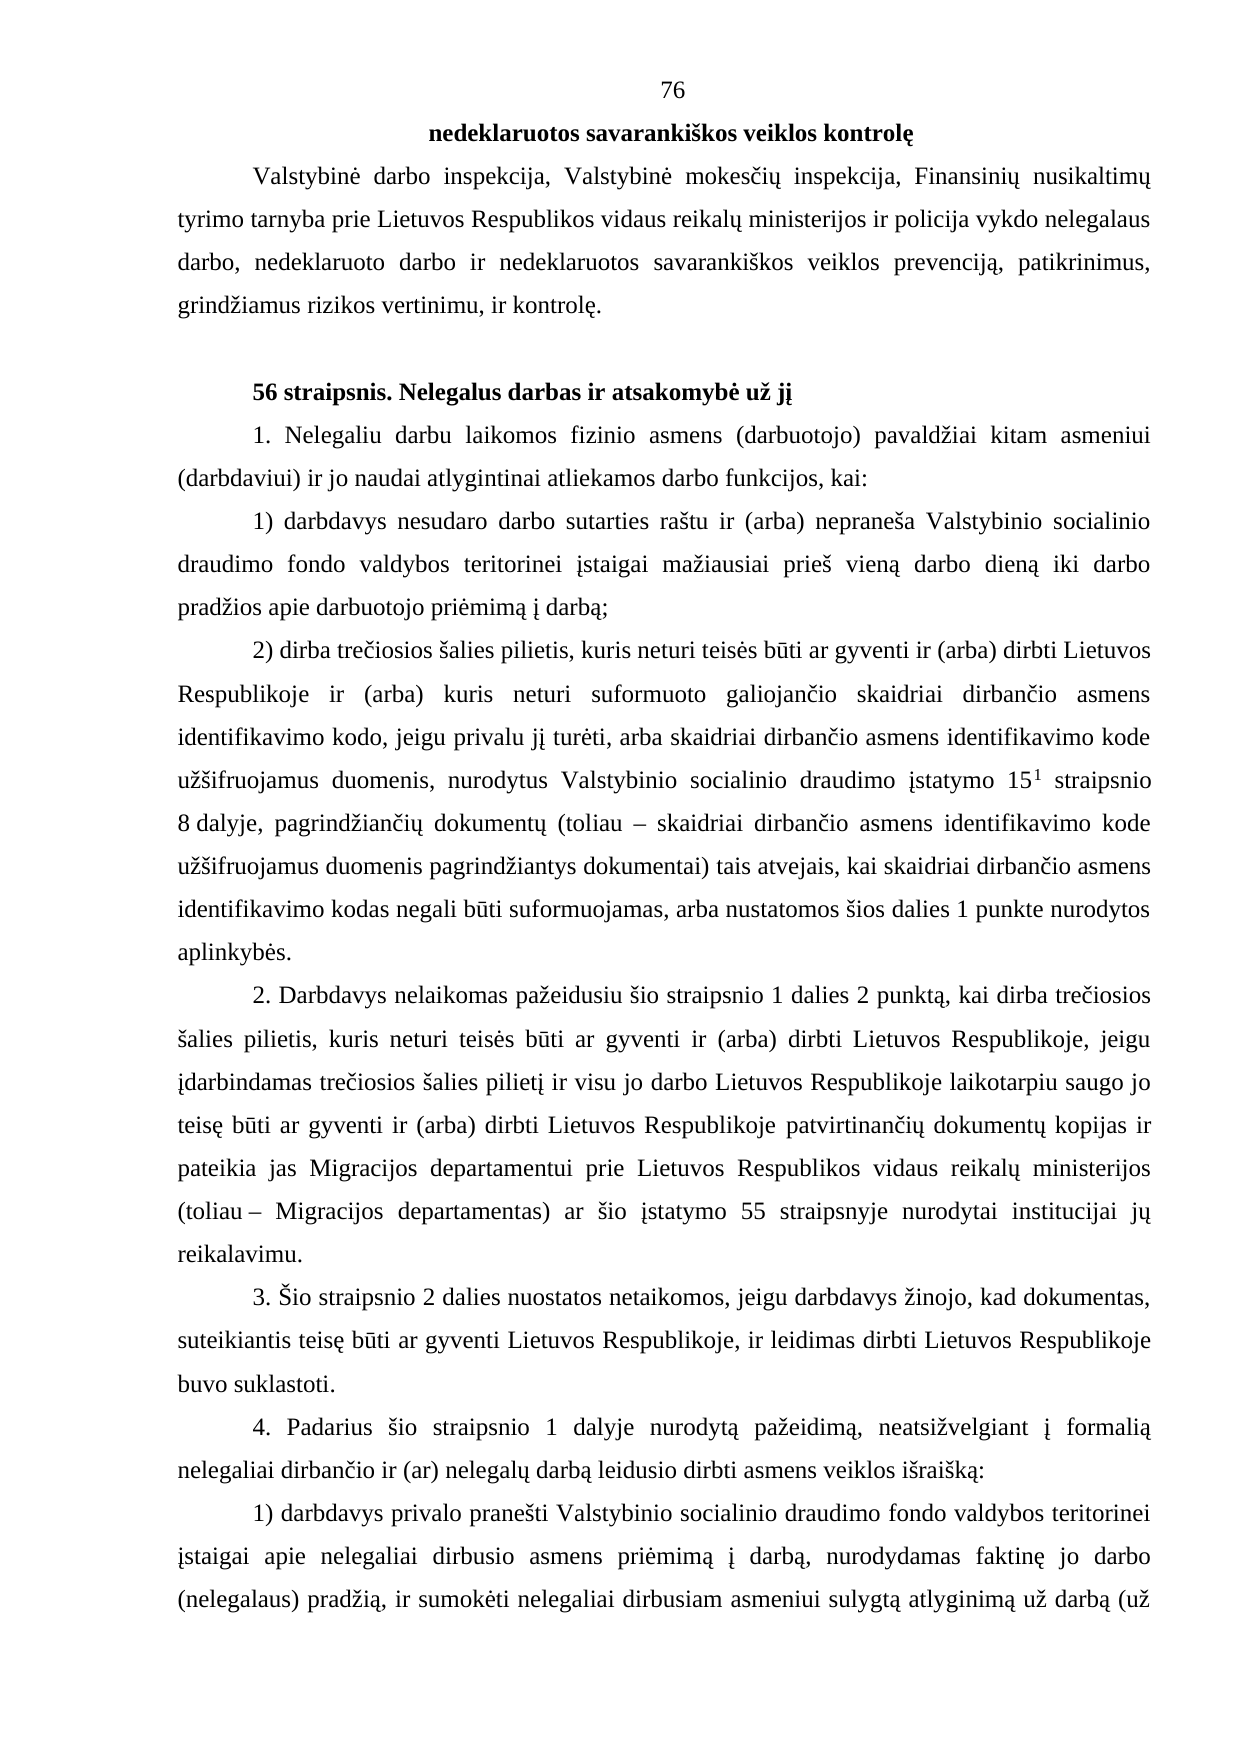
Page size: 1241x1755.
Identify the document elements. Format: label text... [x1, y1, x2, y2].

text 56 straipsnis. Nelegalus darbas ir atsakomybė už jį [177, 377, 1152, 406]
text 4. Padarius šio straipsnio 1 dalyje nurodytą pažeidimą, neatsižvelgiant į formalią nelegaliai dirbančio ir (ar) nelegalų darbą leidusio dirbti asmens veiklos išraišką: [177, 1412, 1152, 1484]
text 1. Nelegaliu darbu laikomos fizinio asmens (darbuotojo) pavaldžiai kitam asmeniui (darbdaviui) ir jo naudai atlygintinai atliekamos darbo funkcijos, kai: [177, 420, 1152, 492]
text 3. Šio straipsnio 2 dalies nuostatos netaikomos, jeigu darbdavys žinojo, kad dokumentas, suteikiantis teisę būti ar gyventi Lietuvos Respublikoje, ir leidimas dirbti Lietuvos Respublikoje buvo suklastoti. [177, 1282, 1152, 1397]
text nedeklaruotos savarankiškos veiklos kontrolę [252, 118, 1152, 147]
text 2. Darbdavys nelaikomas pažeidusiu šio straipsnio 1 dalies 2 punktą, kai dirba trečiosios šalies pilietis, kuris neturi teisės būti ar gyventi ir (arba) dirbti Lietuvos Respublikoje, jeigu įdarbindamas trečiosios šalies pilietį ir visu jo darbo Lietuvos Respublikoje laikotarpiu saugo jo teisę būti ar gyventi ir (arba) dirbti Lietuvos Respublikoje patvirtinančių dokumentų kopijas ir pateikia jas Migracijos departamentui prie Lietuvos Respublikos vidaus reikalų ministerijos (toliau – Migracijos departamentas) ar šio įstatymo 55 straipsnyje nurodytai institucijai jų reikalavimu. [177, 981, 1152, 1268]
text 2) dirba trečiosios šalies pilietis, kuris neturi teisės būti ar gyventi ir (arba) dirbti Lietuvos Respublikoje ir (arba) kuris neturi suformuoto galiojančio skaidriai dirbančio asmens identifikavimo kodo, jeigu privalu jį turėti, arba skaidriai dirbančio asmens identifikavimo kode užšifruojamus duomenis, nurodytus Valstybinio socialinio draudimo įstatymo 151 straipsnio 8 dalyje, pagrindžiančių dokumentų (toliau – skaidriai dirbančio asmens identifikavimo kode užšifruojamus duomenis pagrindžiantys dokumentai) tais atvejais, kai skaidriai dirbančio asmens identifikavimo kodas negali būti suformuojamas, arba nustatomos šios dalies 1 punkte nurodytos aplinkybės. [177, 636, 1152, 966]
text 1) darbdavys nesudaro darbo sutarties raštu ir (arba) nepraneša Valstybinio socialinio draudimo fondo valdybos teritorinei įstaigai mažiausiai prieš vieną darbo dieną iki darbo pradžios apie darbuotojo priėmimą į darbą; [177, 506, 1152, 621]
text Valstybinė darbo inspekcija, Valstybinė mokesčių inspekcija, Finansinių nusikaltimų tyrimo tarnyba prie Lietuvos Respublikos vidaus reikalų ministerijos ir policija vykdo nelegalaus darbo, nedeklaruoto darbo ir nedeklaruotos savarankiškos veiklos prevenciją, patikrinimus, grindžiamus rizikos vertinimu, ir kontrolę. [177, 161, 1152, 319]
text 1) darbdavys privalo pranešti Valstybinio socialinio draudimo fondo valdybos teritorinei įstaigai apie nelegaliai dirbusio asmens priėmimą į darbą, nurodydamas faktinę jo darbo (nelegalaus) pradžią, ir sumokėti nelegaliai dirbusiam asmeniui sulygtą atlyginimą už darbą (už [177, 1498, 1152, 1613]
